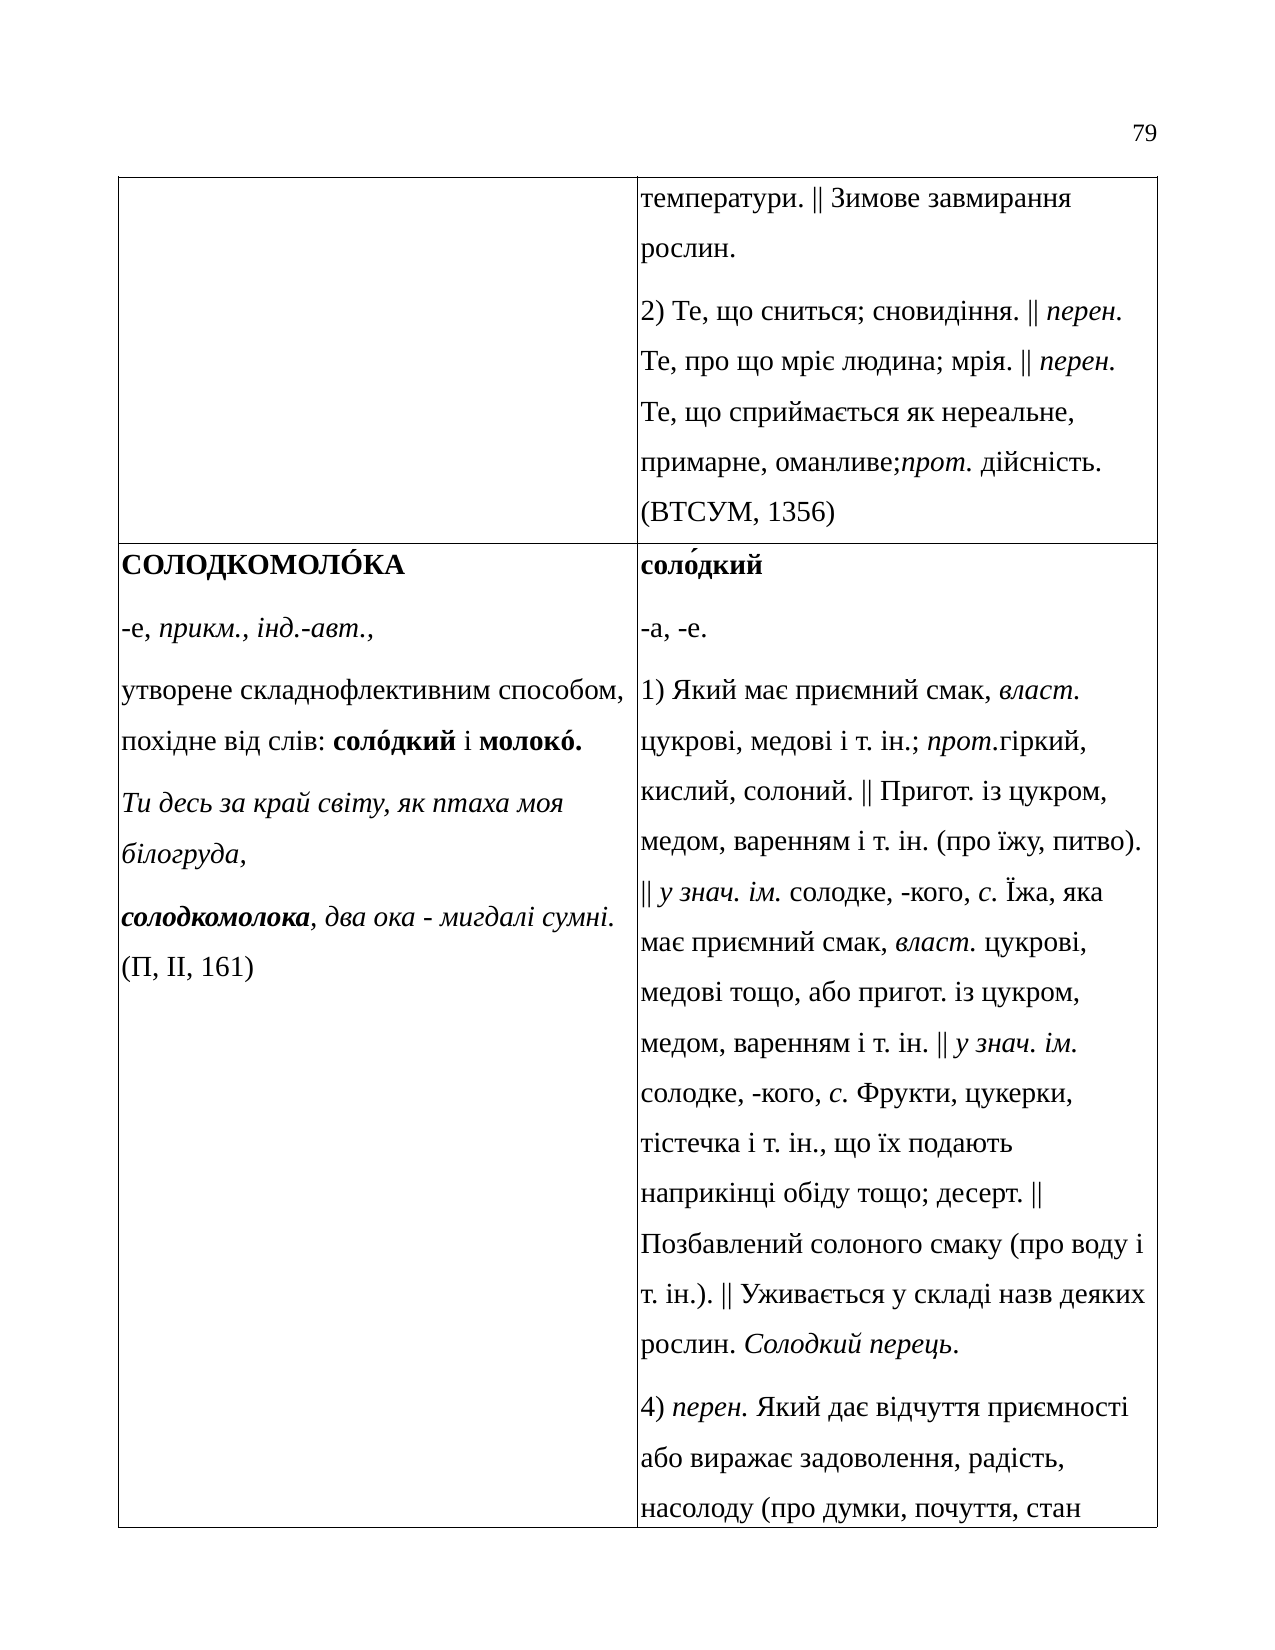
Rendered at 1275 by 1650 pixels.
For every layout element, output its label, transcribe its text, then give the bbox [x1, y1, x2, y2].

table_cell соло́дкий -а, -е. 1) Який має приємний смак, власт. цукрові, медові і т. ін.; прот.гіркий, кислий, солоний. || Пригот. із цукром, медом, варенням і т. ін. (про їжу, питво). || у знач. ім. солодке, -кого, с. Їжа, яка має приємний смак, власт. цукрові, медові тощо, або пригот. із цукром, медом, варенням і т. ін. || у знач. ім. солодке, -кого, с. Фрукти, цукерки, тістечка і т. ін., що їх подають наприкінці обіду тощо; десерт. || Позбавлений солоного смаку (про воду і т. ін.). || Уживається у складі назв деяких рослин. Солодкий перець. 4) перен. Який дає відчуття приємності або виражає задоволення, радість, насолоду (про думки, почуття, стан [638, 544, 1157, 1527]
table_cell температури. || Зимове завмирання рослин. 2) Те, що сниться; сновидіння. || перен. Те, про що мріє людина; мрія. || перен. Те, що сприймається як нереальне, примарне, оманливе;прот. дійсність. (ВТСУМ, 1356) [638, 178, 1157, 543]
table_cell [119, 178, 637, 543]
table_cell СОЛОДКОМОЛÓКА -е, прикм., інд.-авт., утворене складнофлективним способом, похідне від слів: солóдкий і молокó. Ти десь за край світу, як птаха моя білогруда, солодкомолока, два ока - мигдалі сумні. (П, ІІ, 161) [119, 544, 637, 1527]
